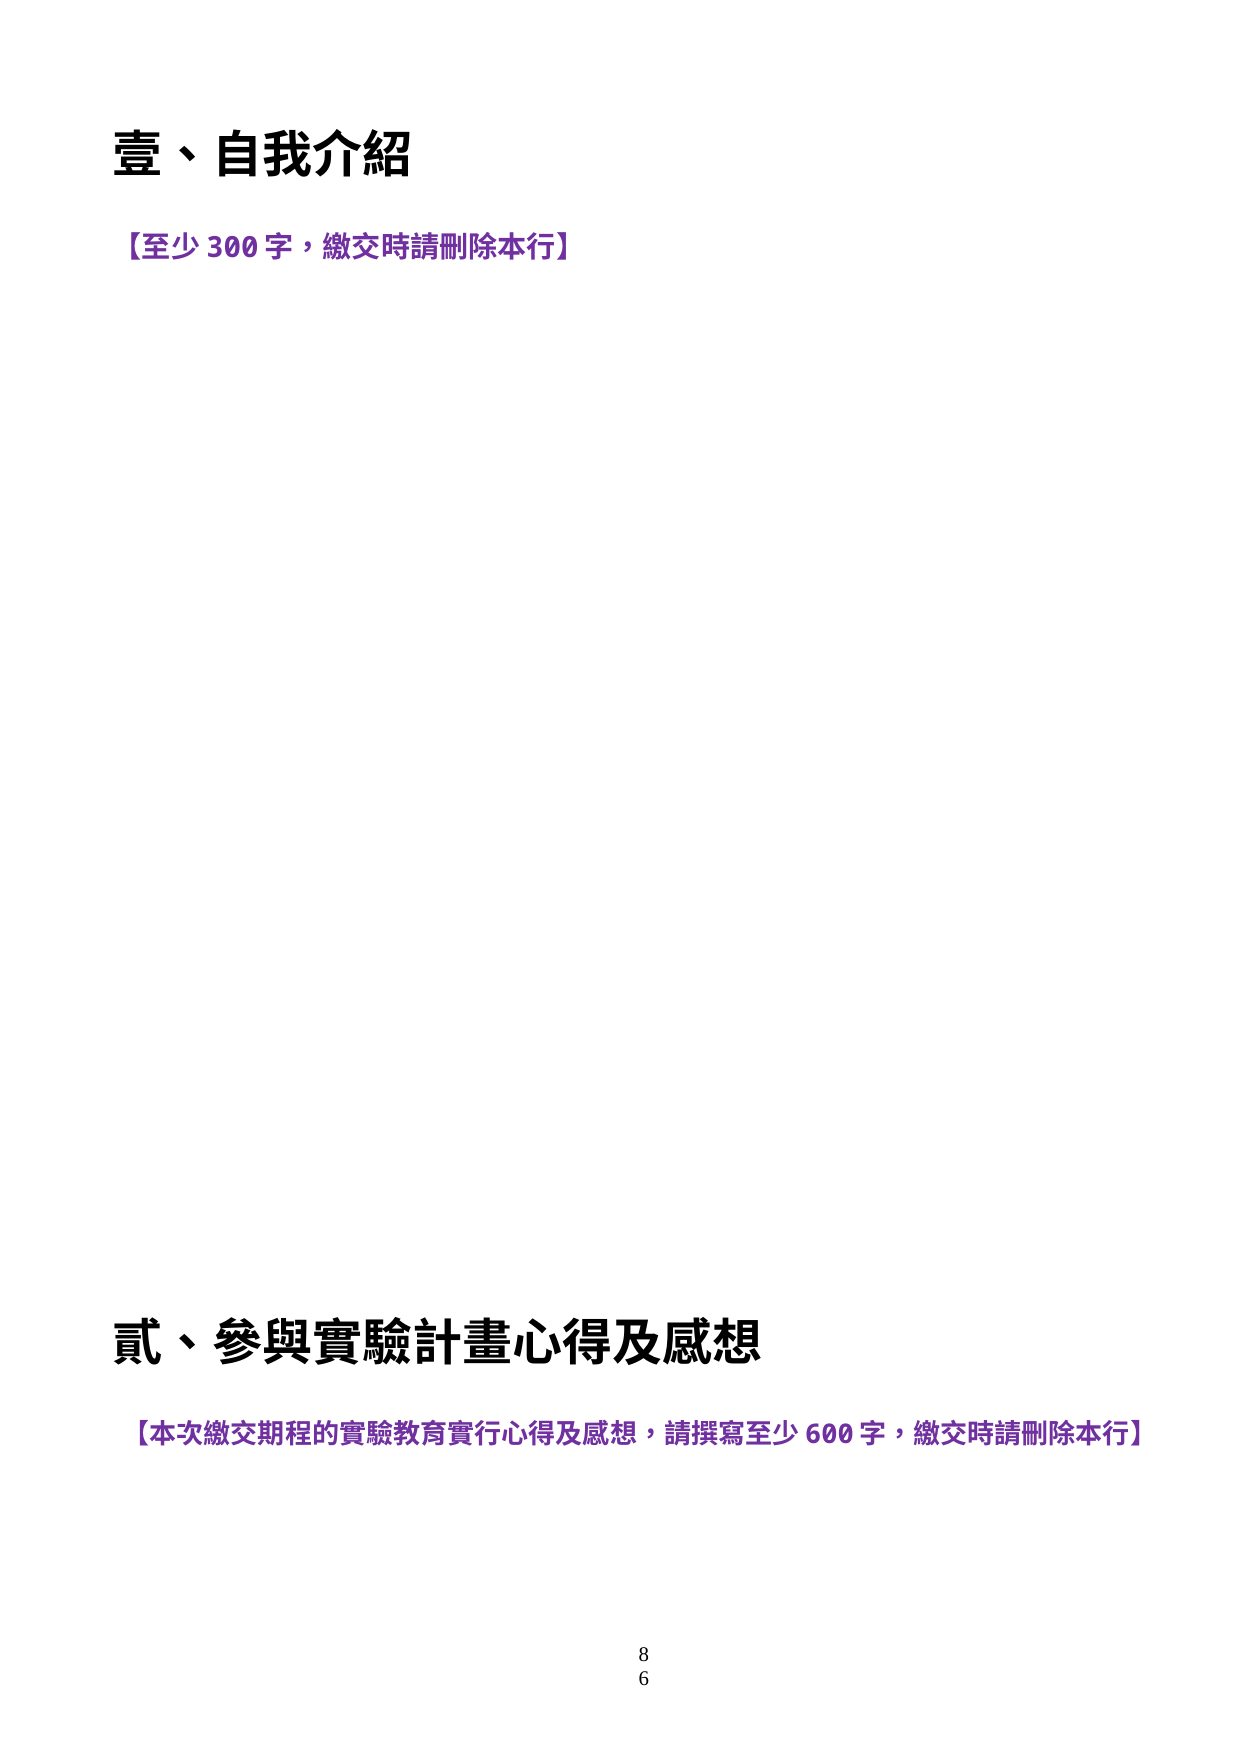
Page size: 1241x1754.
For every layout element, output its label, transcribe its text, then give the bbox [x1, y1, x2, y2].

text 【至少300字，繳交時請刪除本行】 [112, 203, 1167, 265]
text 【本次繳交期程的實驗教育實行心得及感想，請撰寫至少600字，繳交時請刪除本行】 [112, 1390, 1167, 1453]
text 貳、參與實驗計畫心得及感想 [112, 1265, 1167, 1390]
text 壹、自我介紹 [112, 78, 1167, 203]
